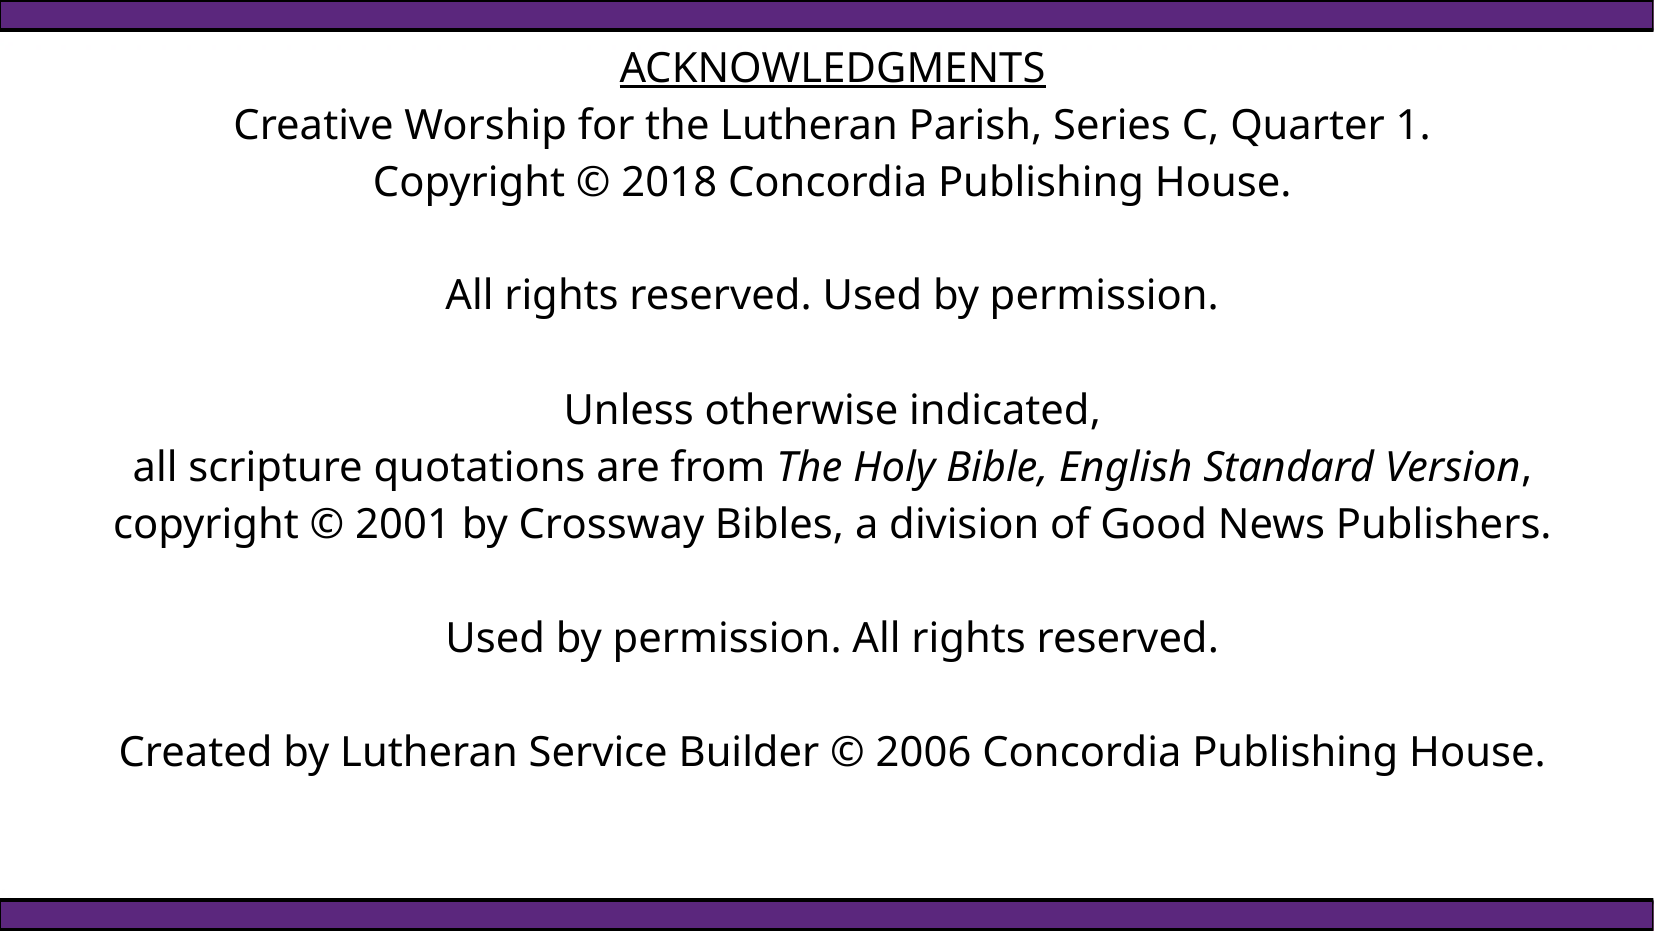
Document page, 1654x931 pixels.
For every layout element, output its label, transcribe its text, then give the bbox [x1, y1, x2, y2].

text_box [0, 0, 1654, 31]
text_box [0, 900, 1654, 931]
picture [0, 31, 1654, 900]
text_box ACKNOWLEDGMENTS Creative Worship for the Lutheran Parish, Series C, Quarter 1. Copyright © 2018 Concordia Publishing House. All rights reserved. Used by permission. Unless otherwise indicated, all scripture quotations are from The Holy Bible, English Standard Version, copyright © 2001 by Crossway Bibles, a division of Good News Publishers. Used by permission. All rights reserved. Created by Lutheran Service Builder © 2006 Concordia Publishing House. [60, 30, 1606, 767]
